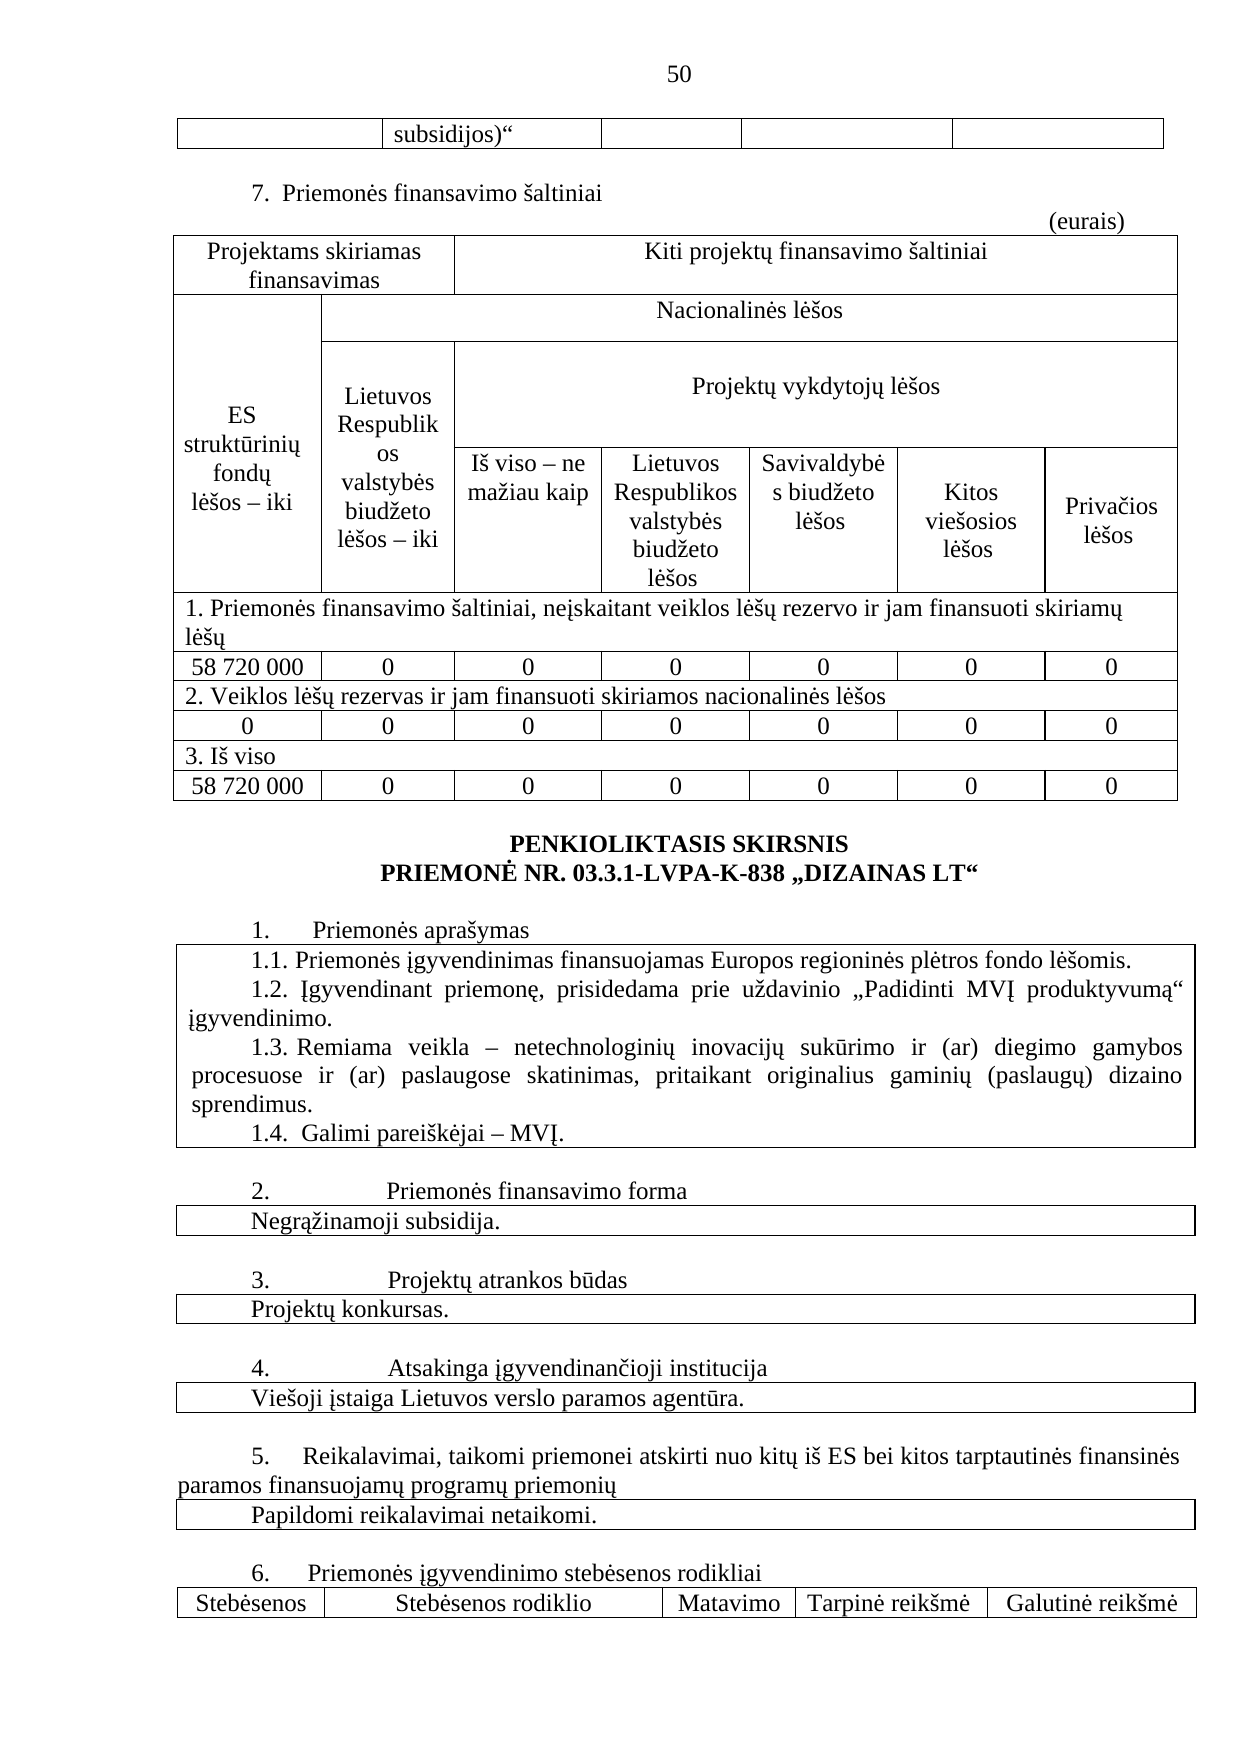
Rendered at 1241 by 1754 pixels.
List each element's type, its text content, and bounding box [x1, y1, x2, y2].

table_cell 0 [322, 711, 454, 740]
table_cell 0 [898, 771, 1044, 799]
table_cell Iš viso – ne mažiau kaip [455, 448, 601, 592]
table_cell 0 [455, 771, 601, 799]
table_header Negrąžinamoji subsidija. [177, 1206, 1194, 1235]
table_cell 1.2. Įgyvendinant priemonę, prisidedama prie uždavinio „Padidinti MVĮ produktyvumą“ įgyvendinimo. [177, 974, 1194, 1032]
table_cell 58 720 000 [174, 652, 321, 680]
table_header Kiti projektų finansavimo šaltiniai [455, 236, 1177, 294]
table_cell 0 [455, 711, 601, 740]
table_cell [602, 119, 741, 148]
table_cell 0 [1046, 711, 1177, 740]
table_header Projektams skiriamas finansavimas [174, 236, 454, 294]
table_cell 2. Veiklos lėšų rezervas ir jam finansuoti skiriamos nacionalinės lėšos [174, 681, 1177, 710]
table_cell Projektų vykdytojų lėšos [455, 342, 1177, 447]
table_cell Nacionalinės lėšos [322, 295, 1177, 341]
table_header Matavimo [663, 1588, 795, 1617]
table_cell 0 [322, 652, 454, 680]
table_cell 0 [174, 711, 321, 740]
table_cell 0 [455, 652, 601, 680]
table_cell 0 [750, 711, 897, 740]
table_cell [953, 119, 1163, 148]
table_cell Lietuvos Respublikos valstybės biudžeto lėšos – iki [322, 342, 454, 592]
table_cell 0 [750, 771, 897, 799]
table_cell 58 720 000 [174, 771, 321, 799]
table_cell Savivaldybės biudžeto lėšos [750, 448, 897, 592]
table_header Stebėsenos [178, 1588, 324, 1617]
table_cell 0 [1046, 771, 1177, 799]
text (eurais) [177, 206, 1181, 235]
table_cell 1.4. Galimi pareiškėjai – MVĮ. [177, 1118, 1194, 1147]
table_header Papildomi reikalavimai netaikomi. [177, 1500, 1194, 1529]
table_cell 0 [1046, 652, 1177, 680]
table_cell Privačios lėšos [1046, 448, 1177, 592]
table_cell ES struktūrinių fondų lėšos – iki [174, 295, 321, 592]
table_cell 3. Iš viso [174, 741, 1177, 770]
table_header Stebėsenos rodiklio [325, 1588, 662, 1617]
text 1. Priemonės aprašymas [177, 916, 1181, 944]
table_cell 0 [602, 771, 749, 799]
table_header Viešoji įstaiga Lietuvos verslo paramos agentūra. [177, 1383, 1194, 1412]
table_cell [178, 119, 382, 148]
table_header Projektų konkursas. [177, 1295, 1194, 1323]
table_cell subsidijos)“ [383, 119, 601, 148]
table_cell 0 [602, 711, 749, 740]
table_cell Lietuvos Respublikos valstybės biudžeto lėšos [602, 448, 749, 592]
table_header 1.1. Priemonės įgyvendinimas finansuojamas Europos regioninės plėtros fondo lėšomis. [177, 945, 1194, 974]
table_cell 0 [602, 652, 749, 680]
table_cell 1. Priemonės finansavimo šaltiniai, neįskaitant veiklos lėšų rezervo ir jam finansuoti skiriamų lėšų [174, 593, 1177, 651]
text 5. Reikalavimai, taikomi priemonei atskirti nuo kitų iš ES bei kitos tarptautinės finansinės paramos finansuojamų programų priemonių [177, 1441, 1181, 1499]
table_header Tarpinė reikšmė [796, 1588, 987, 1617]
table_cell Kitos viešosios lėšos [898, 448, 1044, 592]
text PRIEMONĖ NR. 03.3.1-LVPA-K-838 „DIZAINAS LT“ [177, 858, 1181, 887]
text PENKIOLIKTASIS SKIRSNIS [177, 829, 1181, 858]
table_cell [742, 119, 952, 148]
table_cell 0 [898, 711, 1044, 740]
text 7. Priemonės finansavimo šaltiniai [251, 178, 1181, 206]
table_cell 0 [898, 652, 1044, 680]
text 2. Priemonės finansavimo forma [251, 1176, 1181, 1205]
table_cell 1.3. Remiama veikla – netechnologinių inovacijų sukūrimo ir (ar) diegimo gamybos procesuose ir (ar) paslaugose skatinimas, pritaikant originalius gaminių (paslaugų) dizaino sprendimus. [177, 1032, 1194, 1118]
table_cell 0 [750, 652, 897, 680]
table_cell 0 [322, 771, 454, 799]
text 3. Projektų atrankos būdas [251, 1265, 1181, 1293]
table_header Galutinė reikšmė [988, 1588, 1196, 1617]
text 6. Priemonės įgyvendinimo stebėsenos rodikliai [177, 1558, 1181, 1587]
text 4. Atsakinga įgyvendinančioji institucija [251, 1353, 1181, 1382]
